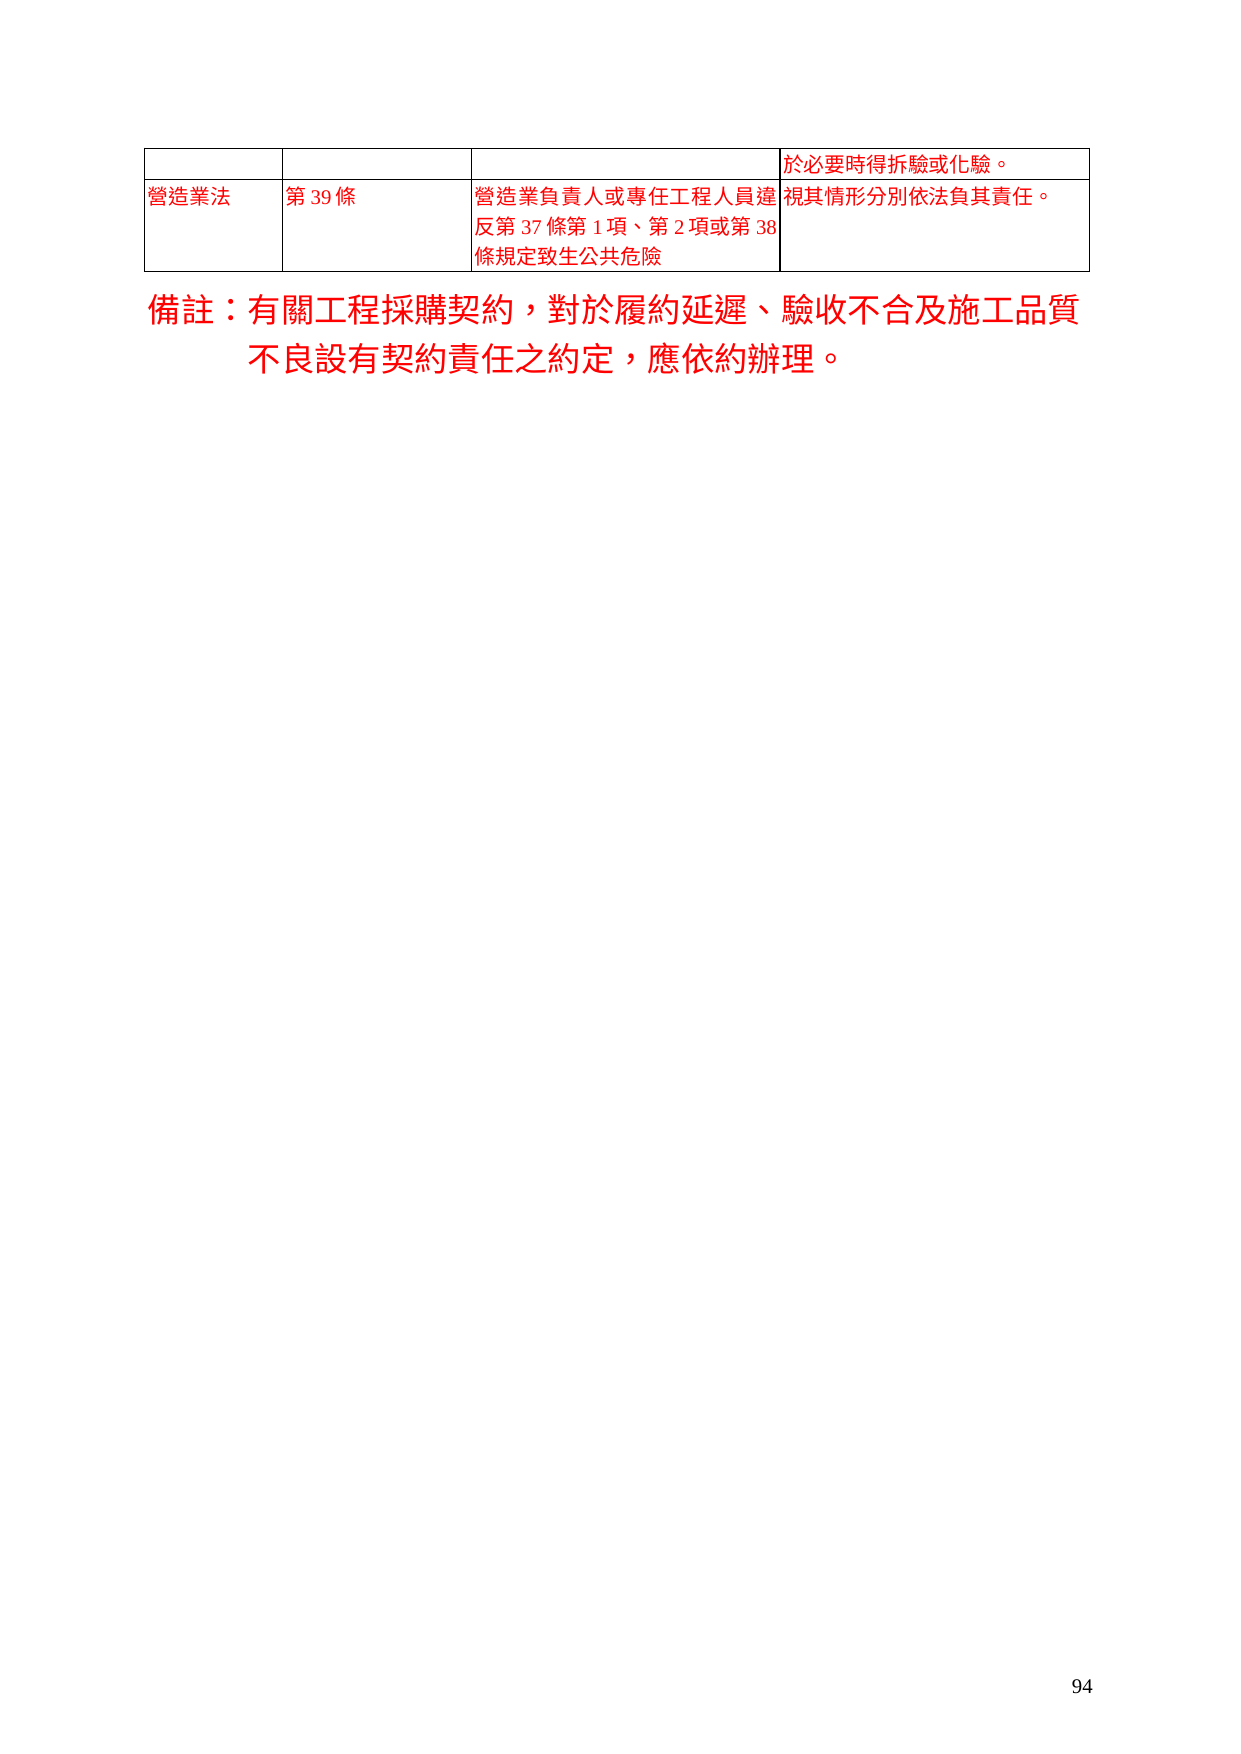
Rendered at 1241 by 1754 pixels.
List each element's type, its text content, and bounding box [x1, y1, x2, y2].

text 備註：有關工程採購契約，對於履約延遲、驗收不合及施工品質不良設有契約責任之約定，應依約辦理。 [148, 284, 1092, 381]
table_cell 於必要時得拆驗或化驗。 [781, 149, 1089, 179]
table_cell [145, 149, 282, 179]
table_cell 第39條 [283, 180, 471, 271]
table_cell [283, 149, 471, 179]
table_cell 營造業負責人或專任工程人員違反第37條第1項、第2項或第38條規定致生公共危險 [472, 180, 779, 271]
table_cell 營造業法 [145, 180, 282, 271]
table_cell [472, 149, 779, 179]
table_cell 視其情形分別依法負其責任。 [781, 180, 1089, 271]
